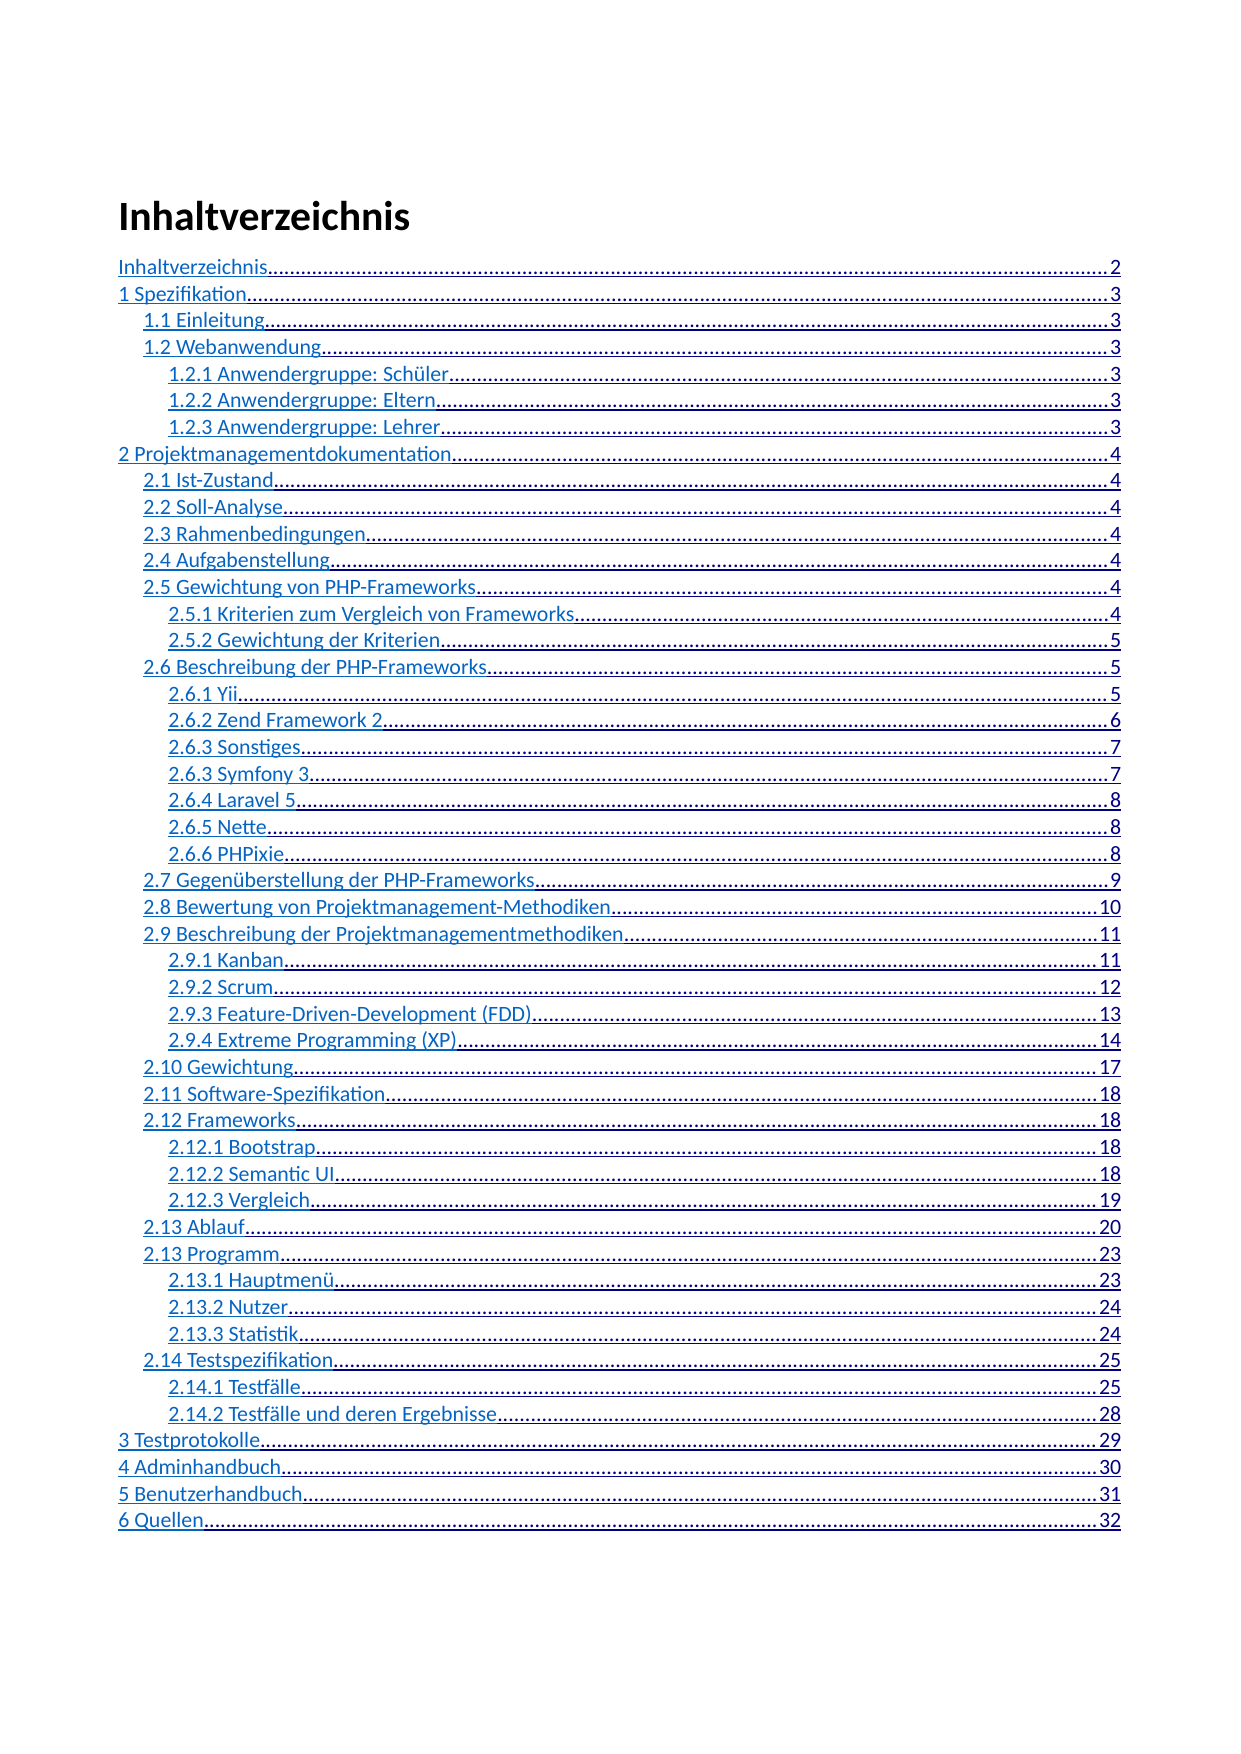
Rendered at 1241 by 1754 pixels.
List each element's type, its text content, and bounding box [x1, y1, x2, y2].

text 2.14.2 Testfälle und deren Ergebnisse 28 [168, 1400, 1122, 1426]
text 6 Quellen 32 [118, 1506, 1122, 1533]
text 2.5 Gewichtung von PHP-Frameworks 4 [143, 573, 1122, 600]
text 1 Spezifikation 3 [118, 280, 1122, 306]
text 2.6.3 Symfony 3 7 [168, 760, 1122, 786]
text 2.6.4 Laravel 5 8 [168, 786, 1122, 813]
text 2.10 Gewichtung 17 [143, 1053, 1122, 1080]
text 2.14.1 Testfälle 25 [168, 1373, 1122, 1400]
text 2.2 Soll-Analyse 4 [143, 493, 1122, 520]
text 2.7 Gegenüberstellung der PHP-Frameworks 9 [143, 866, 1122, 893]
text 2.6.1 Yii 5 [168, 680, 1122, 706]
text 2.12.3 Vergleich 19 [168, 1186, 1122, 1213]
text 2.3 Rahmenbedingungen 4 [143, 520, 1122, 546]
text 1.2.3 Anwendergruppe: Lehrer 3 [168, 413, 1122, 440]
text 2.9.4 Extreme Programming (XP) 14 [168, 1026, 1122, 1053]
text 4 Adminhandbuch 30 [118, 1453, 1122, 1480]
text 2.12.2 Semantic UI 18 [168, 1160, 1122, 1186]
text 2.11 Software-Spezifikation 18 [143, 1080, 1122, 1106]
text 1.2.2 Anwendergruppe: Eltern 3 [168, 386, 1122, 413]
text 2.9.3 Feature-Driven-Development (FDD) 13 [168, 1000, 1122, 1026]
text 2.5.1 Kriterien zum Vergleich von Frameworks 4 [168, 600, 1122, 626]
subtitle Inhaltverzeichnis [118, 190, 1122, 241]
text 2.12.1 Bootstrap 18 [168, 1133, 1122, 1160]
text 2.8 Bewertung von Projektmanagement-Methodiken 10 [143, 893, 1122, 920]
text 2.9.2 Scrum 12 [168, 973, 1122, 1000]
text 3 Testprotokolle 29 [118, 1426, 1122, 1453]
text 2.13.2 Nutzer 24 [168, 1293, 1122, 1320]
text 2.4 Aufgabenstellung 4 [143, 546, 1122, 573]
text 1.1 Einleitung 3 [143, 306, 1122, 333]
text 2.5.2 Gewichtung der Kriterien 5 [168, 626, 1122, 653]
text 2.12 Frameworks 18 [143, 1106, 1122, 1133]
text 5 Benutzerhandbuch 31 [118, 1480, 1122, 1506]
text 2.6 Beschreibung der PHP-Frameworks 5 [143, 653, 1122, 680]
text 2.13.3 Statistik 24 [168, 1320, 1122, 1346]
text 2.13.1 Hauptmenü 23 [168, 1266, 1122, 1293]
text 2.6.5 Nette 8 [168, 813, 1122, 840]
text Inhaltverzeichnis 2 [118, 253, 1122, 280]
text 1.2.1 Anwendergruppe: Schüler 3 [168, 360, 1122, 386]
text 2.13 Programm 23 [143, 1240, 1122, 1266]
text 2.13 Ablauf 20 [143, 1213, 1122, 1240]
text 2 Projektmanagementdokumentation 4 [118, 440, 1122, 466]
text 2.6.3 Sonstiges 7 [168, 733, 1122, 760]
text 2.9.1 Kanban 11 [168, 946, 1122, 973]
text 2.9 Beschreibung der Projektmanagementmethodiken 11 [143, 920, 1122, 946]
text 2.6.6 PHPixie 8 [168, 840, 1122, 866]
text 2.14 Testspezifikation 25 [143, 1346, 1122, 1373]
text 2.1 Ist-Zustand 4 [143, 466, 1122, 493]
text 1.2 Webanwendung 3 [143, 333, 1122, 360]
text 2.6.2 Zend Framework 2 6 [168, 706, 1122, 733]
